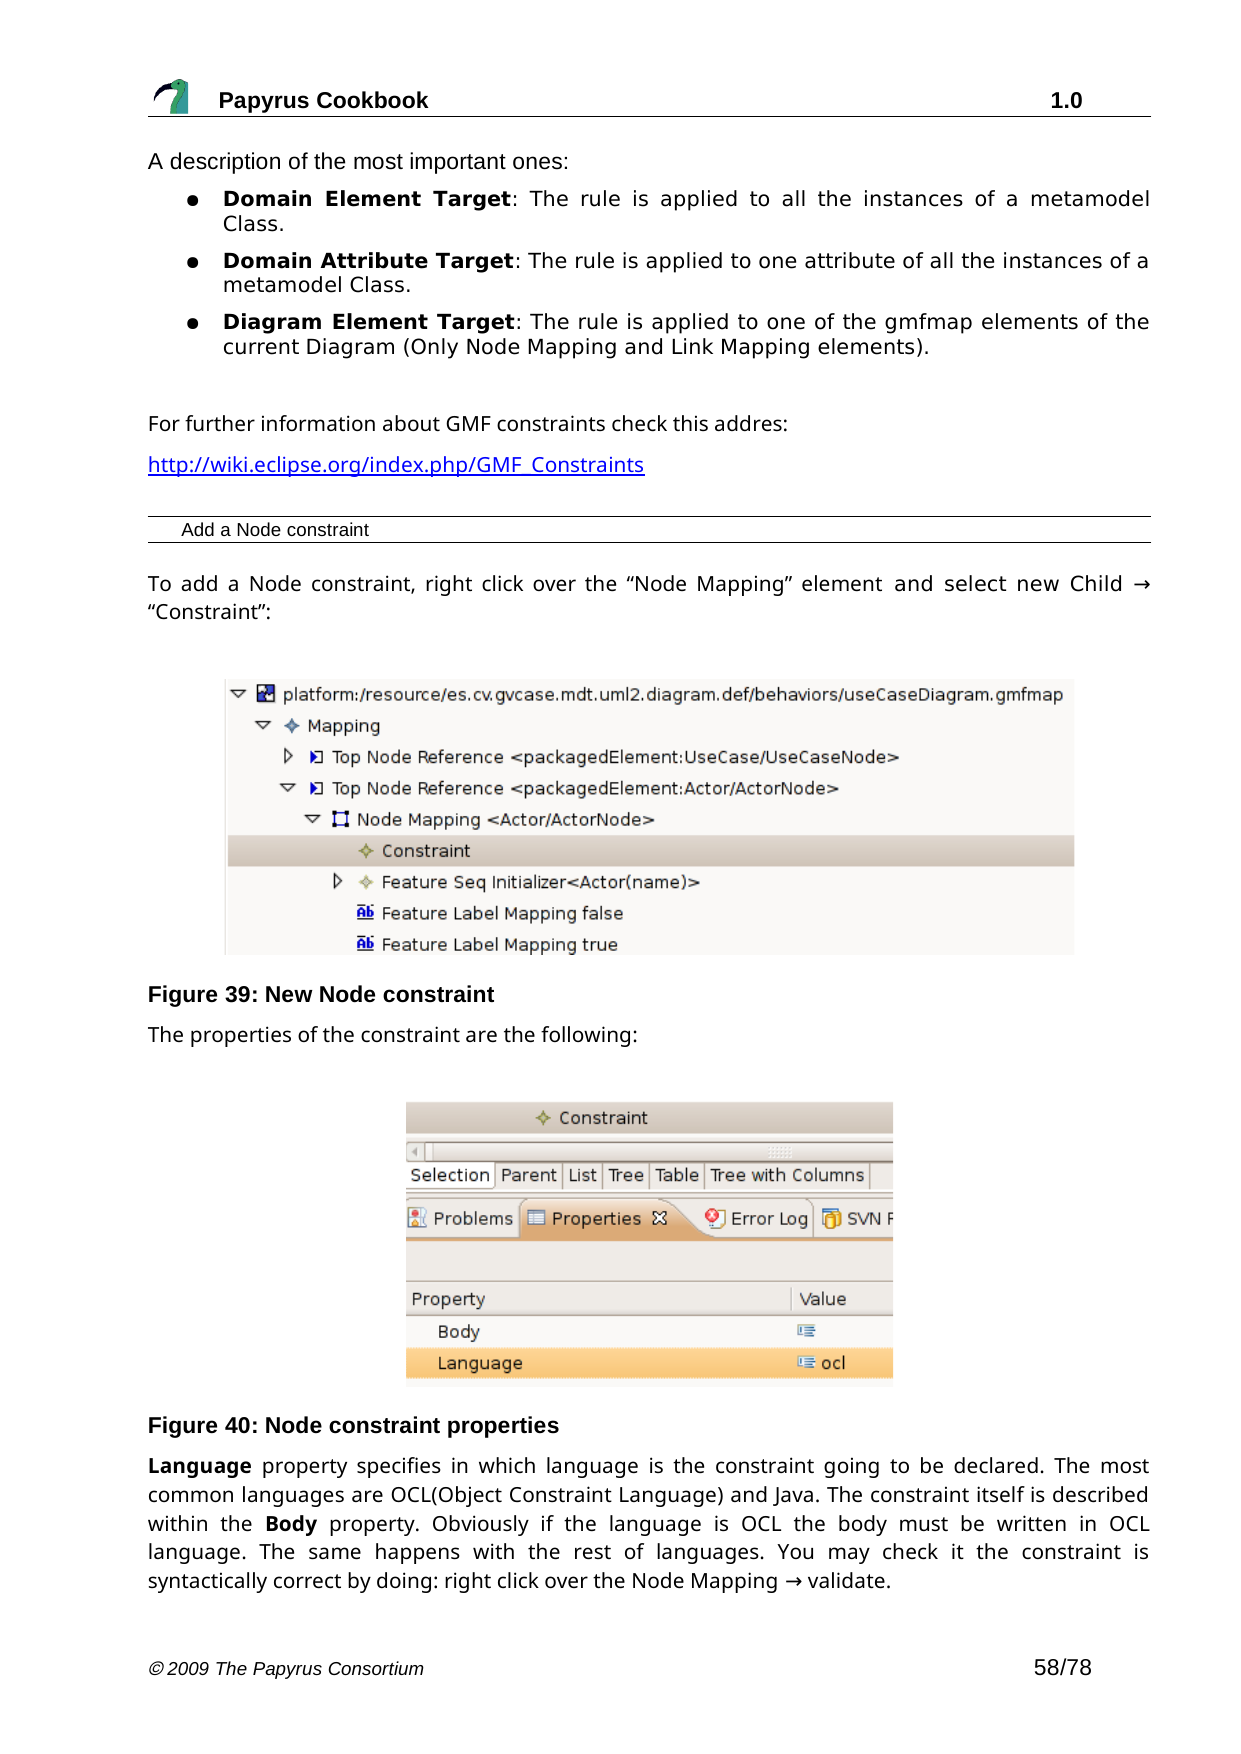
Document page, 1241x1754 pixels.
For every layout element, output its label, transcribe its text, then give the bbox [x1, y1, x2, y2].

text A description of the most important ones: [148, 148, 1151, 175]
picture [406, 1101, 894, 1387]
text Figure 39: New Node constraint [148, 980, 1151, 1007]
text Figure 40: Node constraint properties [148, 1412, 1151, 1439]
list Diagram Element Target: The rule is applied to one of the gmfmap elements of the current Diagram (Only Node Mapping and Link Mapping elements). [185, 310, 1151, 359]
list Domain Attribute Target: The rule is applied to one attribute of all the instances of a metamodel Class. [185, 249, 1151, 298]
text Language property specifies in which language is the constraint going to be declared. The most common languages are OCL(Object Constraint Language) and Java. The constraint itself is described within the Body property. Obviously if the language is OCL the body must be written in OCL language. The same happens with the rest of languages. You may check it the constraint is syntactically correct by doing: right click over the Node Mapping → validate. [148, 1451, 1151, 1594]
picture [153, 79, 189, 114]
text http://wiki.eclipse.org/index.php/GMF_Constraints [148, 450, 1151, 478]
text To add a Node constraint, right click over the “Node Mapping” element and select new Child → “Constraint”: [148, 568, 1151, 626]
text The properties of the constraint are the following: [148, 1019, 1151, 1048]
subtitle Add a Node constraint [148, 517, 1151, 542]
picture [224, 679, 1075, 955]
text For further information about GMF constraints check this addres: [148, 409, 1151, 437]
list Domain Element Target: The rule is applied to all the instances of a metamodel Class. [185, 187, 1151, 236]
